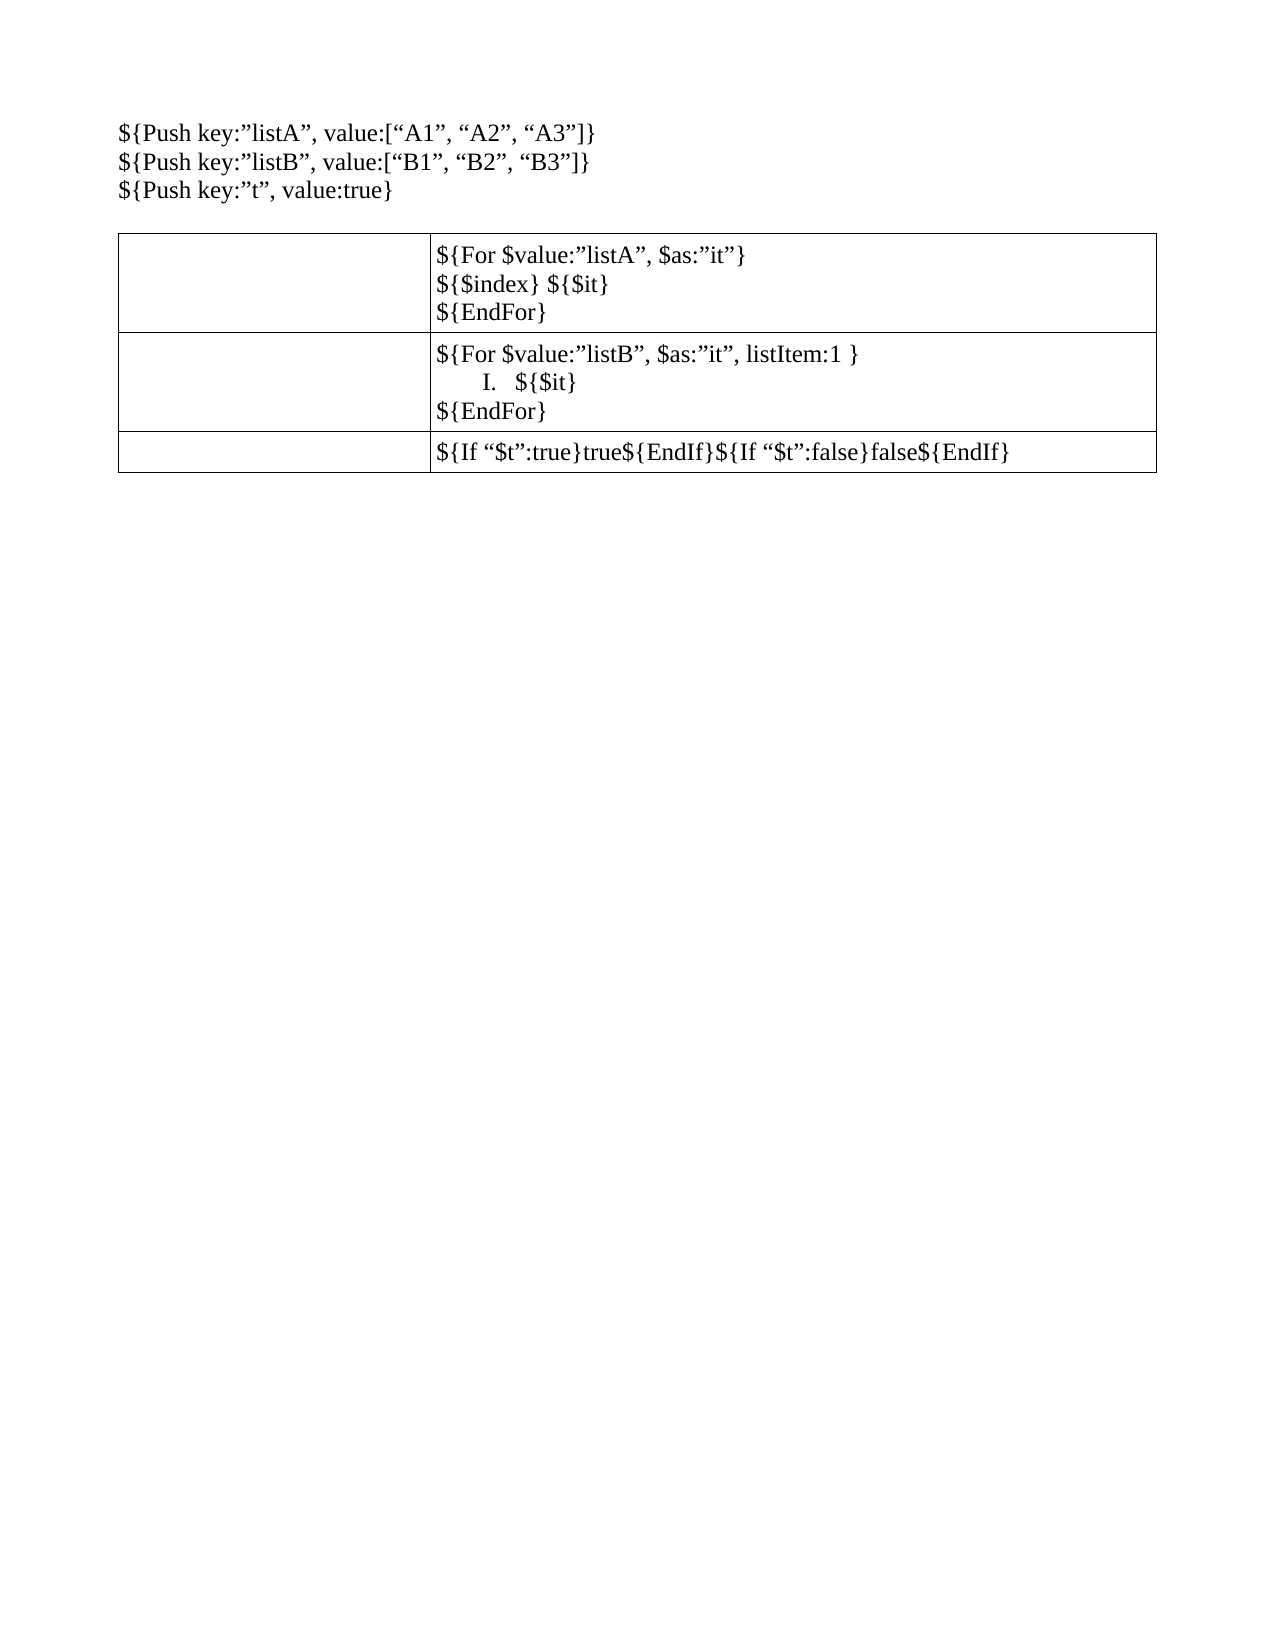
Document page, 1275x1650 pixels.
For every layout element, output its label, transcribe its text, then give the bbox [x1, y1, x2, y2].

text ${Push key:”t”, value:true} [118, 176, 1157, 204]
table_header [119, 234, 430, 332]
table_header ${For $value:”listA”, $as:”it”} ${$index} ${$it} ${EndFor} [431, 234, 1156, 332]
table_cell [119, 333, 430, 431]
text ${Push key:”listA”, value:[“A1”, “A2”, “A3”]} [118, 118, 1157, 147]
text ${Push key:”listB”, value:[“B1”, “B2”, “B3”]} [118, 147, 1157, 176]
table_cell ${For $value:”listB”, $as:”it”, listItem:1 } ${$it} ${EndFor} [431, 333, 1156, 431]
table_cell ${If “$t”:true}true${EndIf}${If “$t”:false}false${EndIf} [431, 432, 1156, 472]
table_cell [119, 432, 430, 472]
